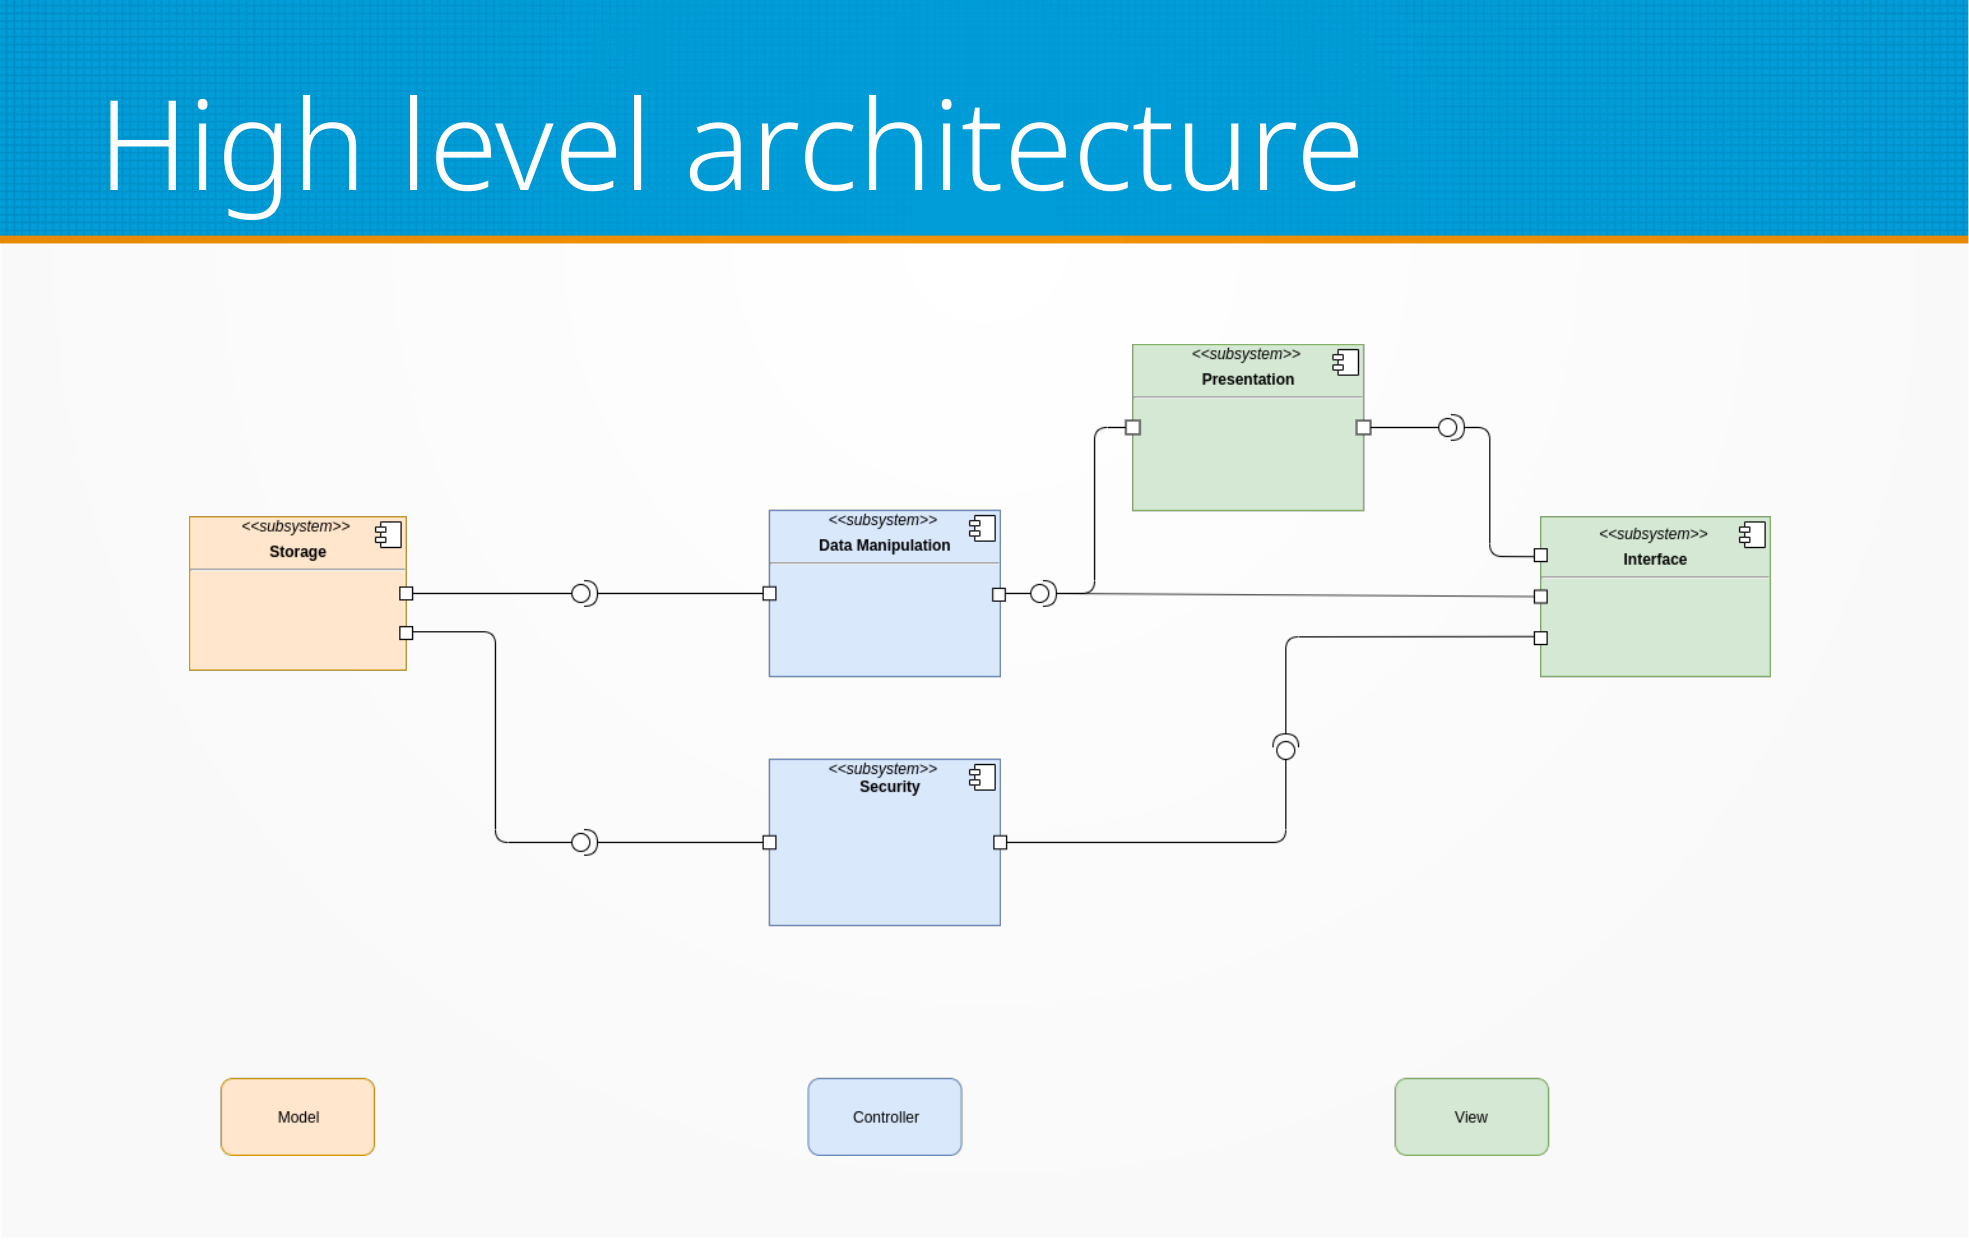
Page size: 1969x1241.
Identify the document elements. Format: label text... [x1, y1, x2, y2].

title High level architecture [98, 19, 1870, 227]
picture [0, 236, 1969, 1241]
